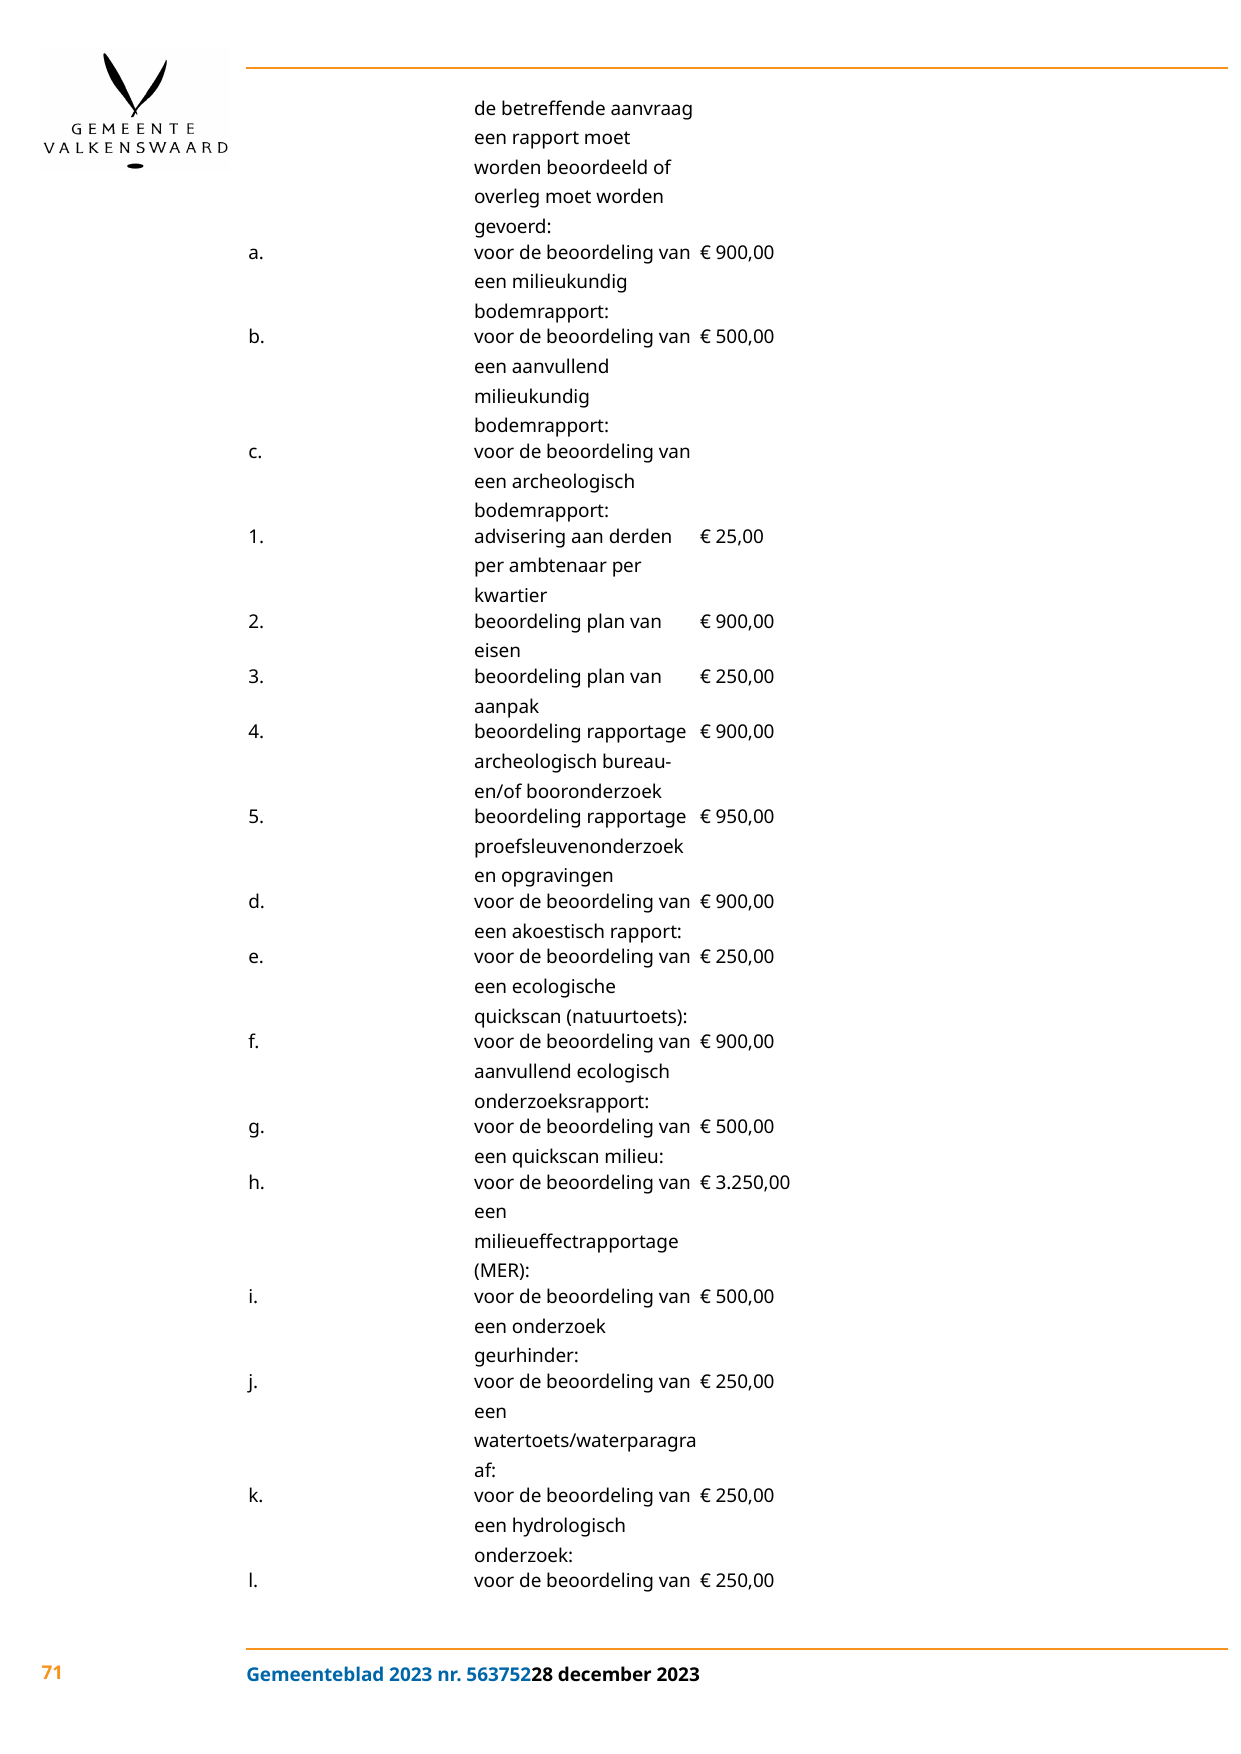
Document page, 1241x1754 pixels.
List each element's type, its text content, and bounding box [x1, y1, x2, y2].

table_cell voor de beoordeling van een watertoets/waterparagraaf: [474, 1368, 700, 1483]
table_cell € 250,00 [700, 663, 926, 719]
table_cell de betreffende aanvraag een rapport moet worden beoordeeld of overleg moet worden gevoerd: [474, 95, 700, 239]
table_cell voor de beoordeling van een hydrologisch onderzoek: [474, 1483, 700, 1568]
table_cell [926, 239, 1152, 324]
table_cell € 900,00 [700, 1029, 926, 1113]
table_cell € 900,00 [700, 239, 926, 324]
table_cell 4. [248, 719, 474, 803]
table_cell [926, 1568, 1152, 1593]
table_cell d. [248, 889, 474, 944]
table_cell 3. [248, 663, 474, 719]
table_cell advisering aan derden per ambtenaar per kwartier [474, 523, 700, 608]
table_cell b. [248, 324, 474, 438]
table_cell [700, 438, 926, 523]
table_cell [926, 1483, 1152, 1568]
table_cell € 500,00 [700, 324, 926, 438]
table_cell € 900,00 [700, 608, 926, 663]
table_cell [926, 889, 1152, 944]
table_cell [926, 1114, 1152, 1169]
table_cell € 250,00 [700, 1483, 926, 1568]
table_cell voor de beoordeling van een archeologisch bodemrapport: [474, 438, 700, 523]
table_cell [700, 95, 926, 239]
table_cell € 900,00 [700, 719, 926, 803]
table_cell € 900,00 [700, 889, 926, 944]
table_cell j. [248, 1368, 474, 1483]
table_cell [926, 95, 1152, 239]
table_cell k. [248, 1483, 474, 1568]
table_cell € 500,00 [700, 1114, 926, 1169]
table_cell [926, 663, 1152, 719]
table_cell € 500,00 [700, 1283, 926, 1368]
table_cell voor de beoordeling van een quickscan milieu: [474, 1114, 700, 1169]
table_cell voor de beoordeling van aanvullend ecologisch onderzoeksrapport: [474, 1029, 700, 1113]
table_cell 5. [248, 804, 474, 888]
table_cell e. [248, 944, 474, 1029]
table_cell € 250,00 [700, 1568, 926, 1593]
table_cell voor de beoordeling van [474, 1568, 700, 1593]
table_cell [926, 944, 1152, 1029]
table_cell [926, 719, 1152, 803]
table_cell 2. [248, 608, 474, 663]
table_cell c. [248, 438, 474, 523]
table_cell beoordeling rapportage proefsleuvenonderzoek en opgravingen [474, 804, 700, 888]
table_cell € 3.250,00 [700, 1169, 926, 1283]
table_cell € 25,00 [700, 523, 926, 608]
table_cell beoordeling plan van eisen [474, 608, 700, 663]
table_cell l. [248, 1568, 474, 1593]
table_cell voor de beoordeling van een milieueffectrapportage (MER): [474, 1169, 700, 1283]
table_cell [926, 1029, 1152, 1113]
table_cell [926, 1368, 1152, 1483]
table_cell [926, 804, 1152, 888]
table_cell [926, 438, 1152, 523]
table_cell voor de beoordeling van een ecologische quickscan (natuurtoets): [474, 944, 700, 1029]
table_cell € 250,00 [700, 1368, 926, 1483]
table_cell a. [248, 239, 474, 324]
table_cell voor de beoordeling van een milieukundig bodemrapport: [474, 239, 700, 324]
table_cell [926, 608, 1152, 663]
table_cell [926, 324, 1152, 438]
table_cell € 950,00 [700, 804, 926, 888]
table_cell € 250,00 [700, 944, 926, 1029]
table_cell voor de beoordeling van een onderzoek geurhinder: [474, 1283, 700, 1368]
table_cell [926, 1169, 1152, 1283]
table_cell h. [248, 1169, 474, 1283]
table_cell [926, 1283, 1152, 1368]
table_cell g. [248, 1114, 474, 1169]
table_cell [248, 95, 474, 239]
table_cell beoordeling rapportage archeologisch bureau- en/of booronderzoek [474, 719, 700, 803]
table_cell [926, 523, 1152, 608]
table_cell 1. [248, 523, 474, 608]
picture [41, 47, 231, 172]
table_cell i. [248, 1283, 474, 1368]
table_cell f. [248, 1029, 474, 1113]
table_cell voor de beoordeling van een aanvullend milieukundig bodemrapport: [474, 324, 700, 438]
table_cell beoordeling plan van aanpak [474, 663, 700, 719]
table_cell voor de beoordeling van een akoestisch rapport: [474, 889, 700, 944]
